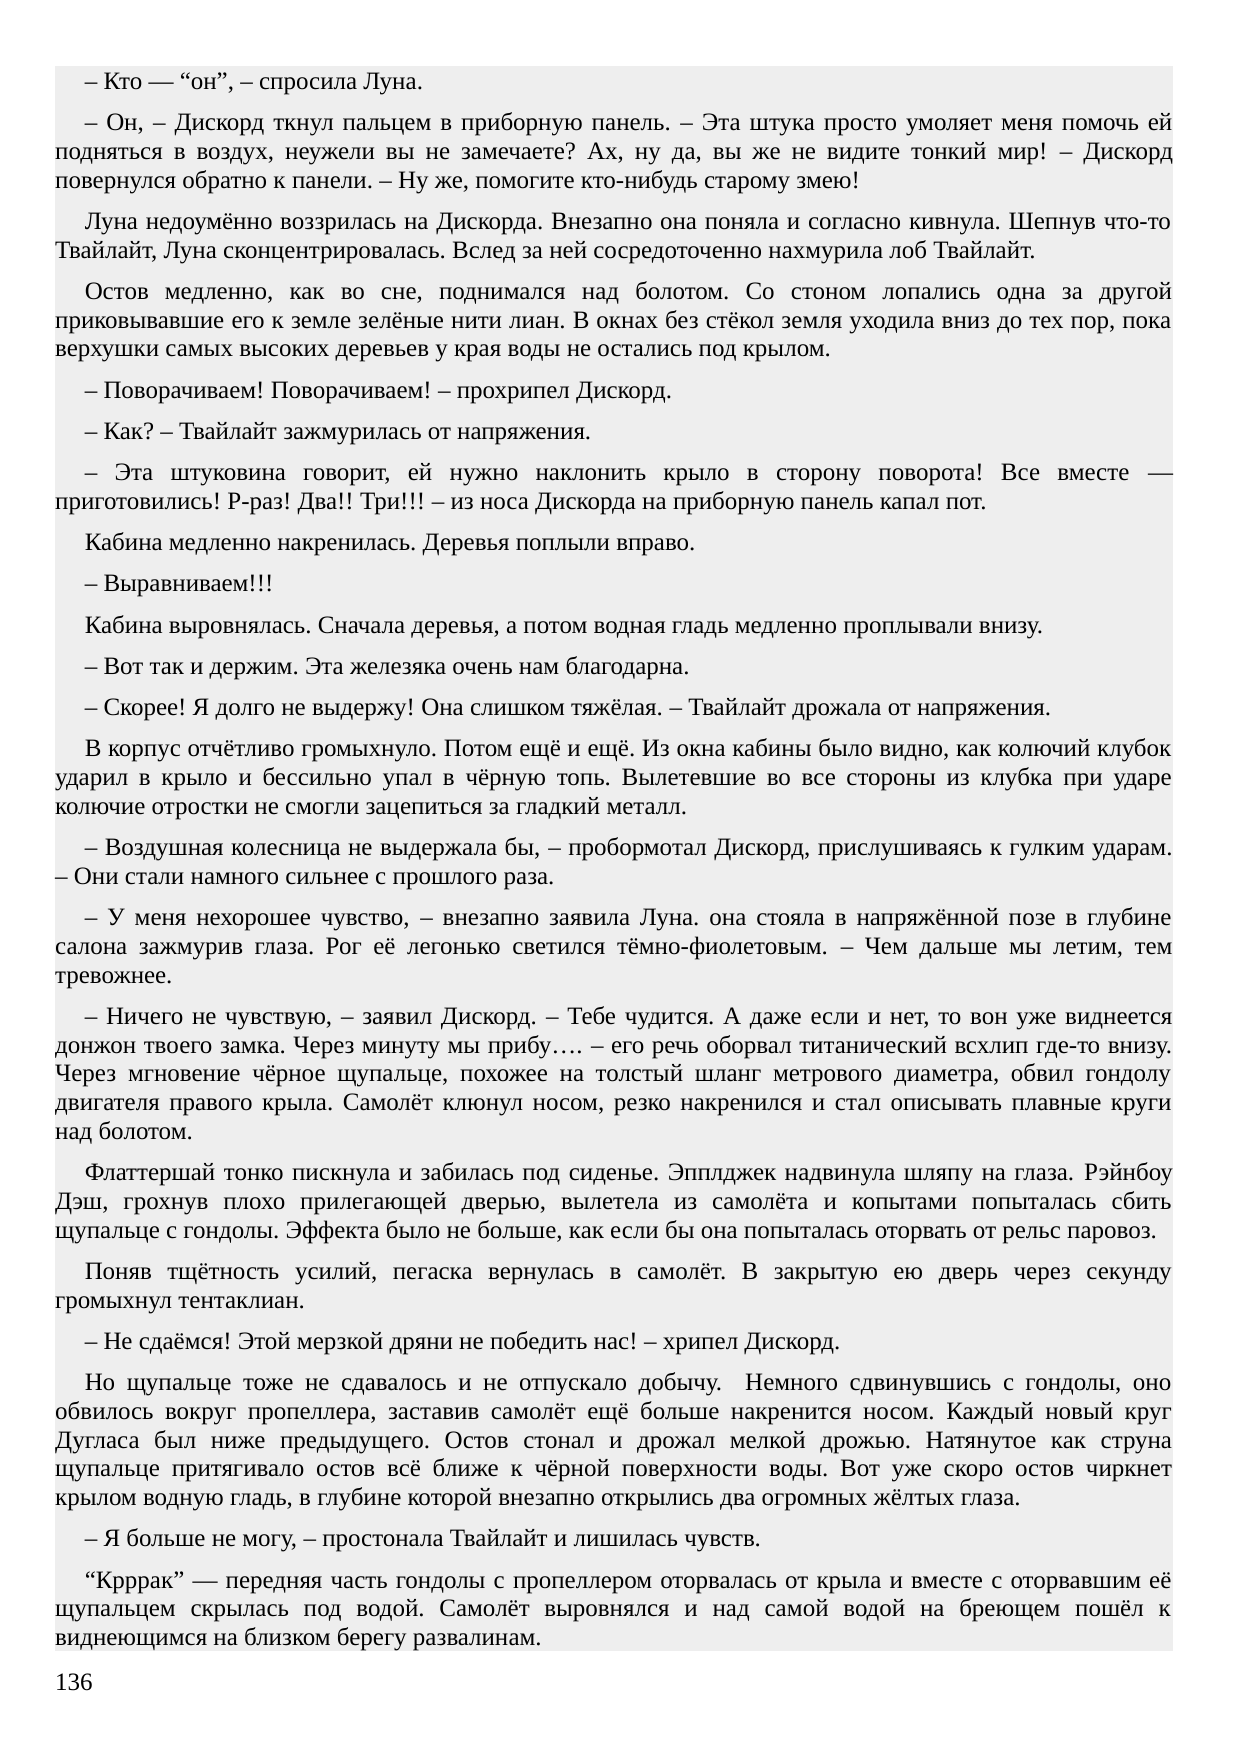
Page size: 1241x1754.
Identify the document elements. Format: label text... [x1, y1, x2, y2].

text – Скорее! Я долго не выдержу! Она слишком тяжёлая. – Твайлайт дрожала от напряжения. [55, 692, 1173, 721]
text Кабина медленно накренилась. Деревья поплыли вправо. [55, 527, 1173, 556]
text “Крррак” — передняя часть гондолы с пропеллером оторвалась от крыла и вместе с оторвавшим её щупальцем скрылась под водой. Самолёт выровнялся и над самой водой на бреющем пошёл к виднеющимся на близком берегу развалинам. [55, 1565, 1173, 1651]
text В корпус отчётливо громыхнуло. Потом ещё и ещё. Из окна кабины было видно, как колючий клубок ударил в крыло и бессильно упал в чёрную топь. Вылетевшие во все стороны из клубка при ударе колючие отростки не смогли зацепиться за гладкий металл. [55, 733, 1173, 820]
text – Он, – Дискорд ткнул пальцем в приборную панель. – Эта штука просто умоляет меня помочь ей подняться в воздух, неужели вы не замечаете? Ах, ну да, вы же не видите тонкий мир! – Дискорд повернулся обратно к панели. – Ну же, помогите кто-нибудь старому змею! [55, 107, 1173, 193]
text Кабина выровнялась. Сначала деревья, а потом водная гладь медленно проплывали внизу. [55, 610, 1173, 638]
text – У меня нехорошее чувство, – внезапно заявила Луна. она стояла в напряжённой позе в глубине салона зажмурив глаза. Рог её легонько светился тёмно-фиолетовым. – Чем дальше мы летим, тем тревожнее. [55, 902, 1173, 988]
text – Поворачиваем! Поворачиваем! – прохрипел Дискорд. [55, 375, 1173, 403]
text Флаттершай тонко пискнула и забилась под сиденье. Эпплджек надвинула шляпу на глаза. Рэйнбоу Дэш, грохнув плохо прилегающей дверью, вылетела из самолёта и копытами попыталась сбить щупальце с гондолы. Эффекта было не больше, как если бы она попыталась оторвать от рельс паровоз. [55, 1157, 1173, 1243]
text Поняв тщётность усилий, пегаска вернулась в самолёт. В закрытую ею дверь через секунду громыхнул тентаклиан. [55, 1256, 1173, 1313]
text – Выравниваем!!! [55, 568, 1173, 597]
text – Как? – Твайлайт зажмурилась от напряжения. [55, 416, 1173, 445]
text – Вот так и держим. Эта железяка очень нам благодарна. [55, 651, 1173, 680]
text Луна недоумённо воззрилась на Дискорда. Внезапно она поняла и согласно кивнула. Шепнув что-то Твайлайт, Луна сконцентрировалась. Вслед за ней сосредоточенно нахмурила лоб Твайлайт. [55, 206, 1173, 263]
text Остов медленно, как во сне, поднимался над болотом. Со стоном лопались одна за другой приковывавшие его к земле зелёные нити лиан. В окнах без стёкол земля уходила вниз до тех пор, пока верхушки самых высоких деревьев у края воды не остались под крылом. [55, 276, 1173, 362]
text – Кто — “он”, – спросила Луна. [55, 66, 1173, 95]
text – Эта штуковина говорит, ей нужно наклонить крыло в сторону поворота! Все вместе — приготовились! Р-раз! Два!! Три!!! – из носа Дискорда на приборную панель капал пот. [55, 457, 1173, 515]
text – Я больше не могу, – простонала Твайлайт и лишилась чувств. [55, 1523, 1173, 1552]
text – Воздушная колесница не выдержала бы, – пробормотал Дискорд, прислушиваясь к гулким ударам. – Они стали намного сильнее с прошлого раза. [55, 832, 1173, 890]
text – Ничего не чувствую, – заявил Дискорд. – Тебе чудится. А даже если и нет, то вон уже виднеется донжон твоего замка. Через минуту мы прибу…. – его речь оборвал титанический всхлип где-то внизу. Через мгновение чёрное щупальце, похожее на толстый шланг метрового диаметра, обвил гондолу двигателя правого крыла. Самолёт клюнул носом, резко накренился и стал описывать плавные круги над болотом. [55, 1001, 1173, 1145]
text Но щупальце тоже не сдавалось и не отпускало добычу. Немного сдвинувшись с гондолы, оно обвилось вокруг пропеллера, заставив самолёт ещё больше накренится носом. Каждый новый круг Дугласа был ниже предыдущего. Остов стонал и дрожал мелкой дрожью. Натянутое как струна щупальце притягивало остов всё ближе к чёрной поверхности воды. Вот уже скоро остов чиркнет крылом водную гладь, в глубине которой внезапно открылись два огромных жёлтых глаза. [55, 1367, 1173, 1511]
text – Не сдаёмся! Этой мерзкой дряни не победить нас! – хрипел Дискорд. [55, 1326, 1173, 1355]
